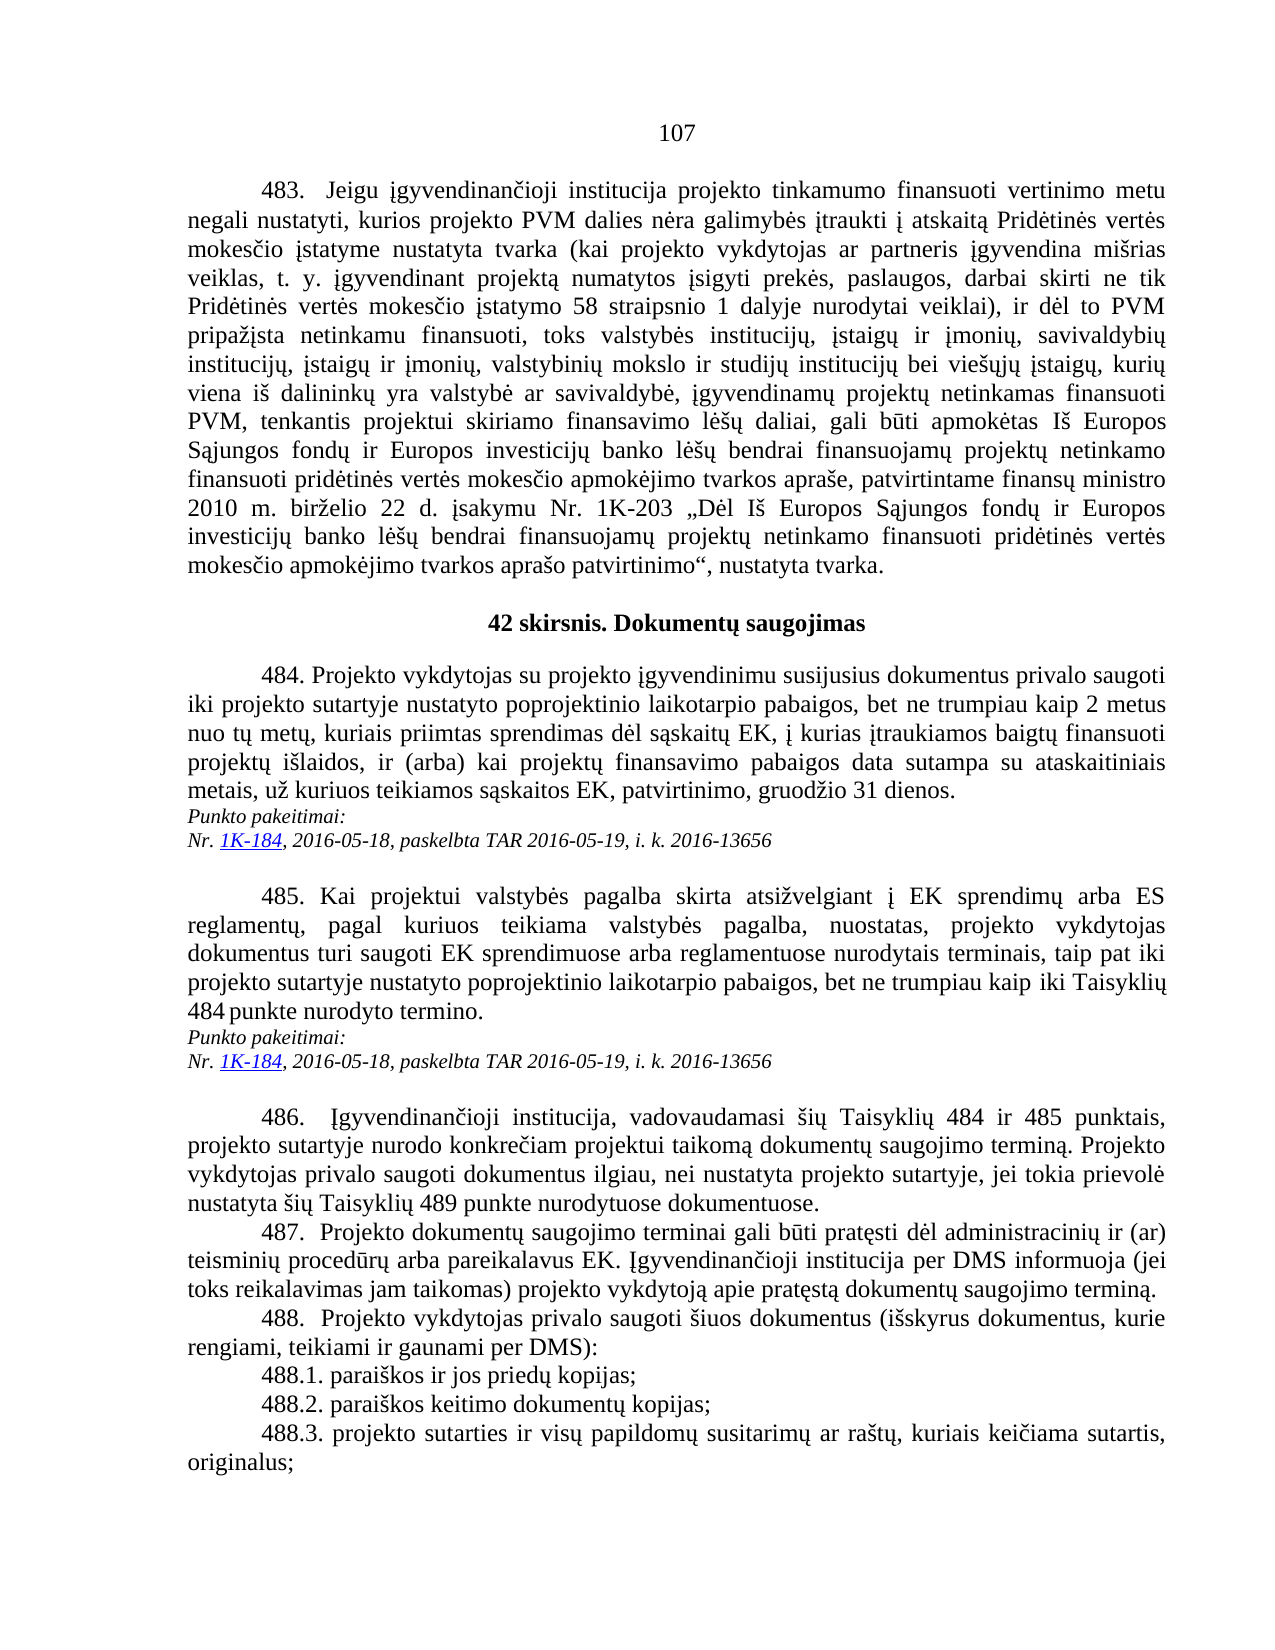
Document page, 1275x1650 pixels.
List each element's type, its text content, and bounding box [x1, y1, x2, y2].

text Nr. 1K-184, 2016-05-18, paskelbta TAR 2016-05-19, i. k. 2016-13656 [187, 1049, 1167, 1073]
text 483. Jeigu įgyvendinančioji institucija projekto tinkamumo finansuoti vertinimo metu negali nustatyti, kurios projekto PVM dalies nėra galimybės įtraukti į atskaitą Pridėtinės vertės mokesčio įstatyme nustatyta tvarka (kai projekto vykdytojas ar partneris įgyvendina mišrias veiklas, t. y. įgyvendinant projektą numatytos įsigyti prekės, paslaugos, darbai skirti ne tik Pridėtinės vertės mokesčio įstatymo 58 straipsnio 1 dalyje nurodytai veiklai), ir dėl to PVM pripažįsta netinkamu finansuoti, toks valstybės institucijų, įstaigų ir įmonių, savivaldybių institucijų, įstaigų ir įmonių, valstybinių mokslo ir studijų institucijų bei viešųjų įstaigų, kurių viena iš dalininkų yra valstybė ar savivaldybė, įgyvendinamų projektų netinkamas finansuoti PVM, tenkantis projektui skiriamo finansavimo lėšų daliai, gali būti apmokėtas Iš Europos Sąjungos fondų ir Europos investicijų banko lėšų bendrai finansuojamų projektų netinkamo finansuoti pridėtinės vertės mokesčio apmokėjimo tvarkos apraše, patvirtintame finansų ministro 2010 m. birželio 22 d. įsakymu Nr. 1K-203 „Dėl Iš Europos Sąjungos fondų ir Europos investicijų banko lėšų bendrai finansuojamų projektų netinkamo finansuoti pridėtinės vertės mokesčio apmokėjimo tvarkos aprašo patvirtinimo“, nustatyta tvarka. [187, 176, 1167, 579]
text 488. Projekto vykdytojas privalo saugoti šiuos dokumentus (išskyrus dokumentus, kurie rengiami, teikiami ir gaunami per DMS): [187, 1303, 1167, 1360]
text Punkto pakeitimai: [187, 1025, 1167, 1049]
text Punkto pakeitimai: [187, 804, 1167, 828]
text 488.2. paraiškos keitimo dokumentų kopijas; [187, 1389, 1167, 1418]
text 488.1. paraiškos ir jos priedų kopijas; [187, 1360, 1167, 1389]
text 484. Projekto vykdytojas su projekto įgyvendinimu susijusius dokumentus privalo saugoti iki projekto sutartyje nustatyto poprojektinio laikotarpio pabaigos, bet ne trumpiau kaip 2 metus nuo tų metų, kuriais priimtas sprendimas dėl sąskaitų EK, į kurias įtraukiamos baigtų finansuoti projektų išlaidos, ir (arba) kai projektų finansavimo pabaigos data sutampa su ataskaitiniais metais, už kuriuos teikiamos sąskaitos EK, patvirtinimo, gruodžio 31 dienos. [187, 660, 1167, 804]
text 488.3. projekto sutarties ir visų papildomų susitarimų ar raštų, kuriais keičiama sutartis, originalus; [187, 1418, 1167, 1475]
text 485. Kai projektui valstybės pagalba skirta atsižvelgiant į EK sprendimų arba ES reglamentų, pagal kuriuos teikiama valstybės pagalba, nuostatas, projekto vykdytojas dokumentus turi saugoti EK sprendimuose arba reglamentuose nurodytais terminais, taip pat iki projekto sutartyje nustatyto poprojektinio laikotarpio pabaigos, bet ne trumpiau kaip iki Taisyklių 484 punkte nurodyto termino. [187, 881, 1167, 1025]
text 486. Įgyvendinančioji institucija, vadovaudamasi šių Taisyklių 484 ir 485 punktais, projekto sutartyje nurodo konkrečiam projektui taikomą dokumentų saugojimo terminą. Projekto vykdytojas privalo saugoti dokumentus ilgiau, nei nustatyta projekto sutartyje, jei tokia prievolė nustatyta šių Taisyklių 489 punkte nurodytuose dokumentuose. [187, 1102, 1167, 1217]
text 487. Projekto dokumentų saugojimo terminai gali būti pratęsti dėl administracinių ir (ar) teisminių procedūrų arba pareikalavus EK. Įgyvendinančioji institucija per DMS informuoja (jei toks reikalavimas jam taikomas) projekto vykdytoją apie pratęstą dokumentų saugojimo terminą. [187, 1217, 1167, 1303]
text Nr. 1K-184, 2016-05-18, paskelbta TAR 2016-05-19, i. k. 2016-13656 [187, 828, 1167, 852]
text 42 skirsnis. Dokumentų saugojimas [246, 608, 1107, 636]
